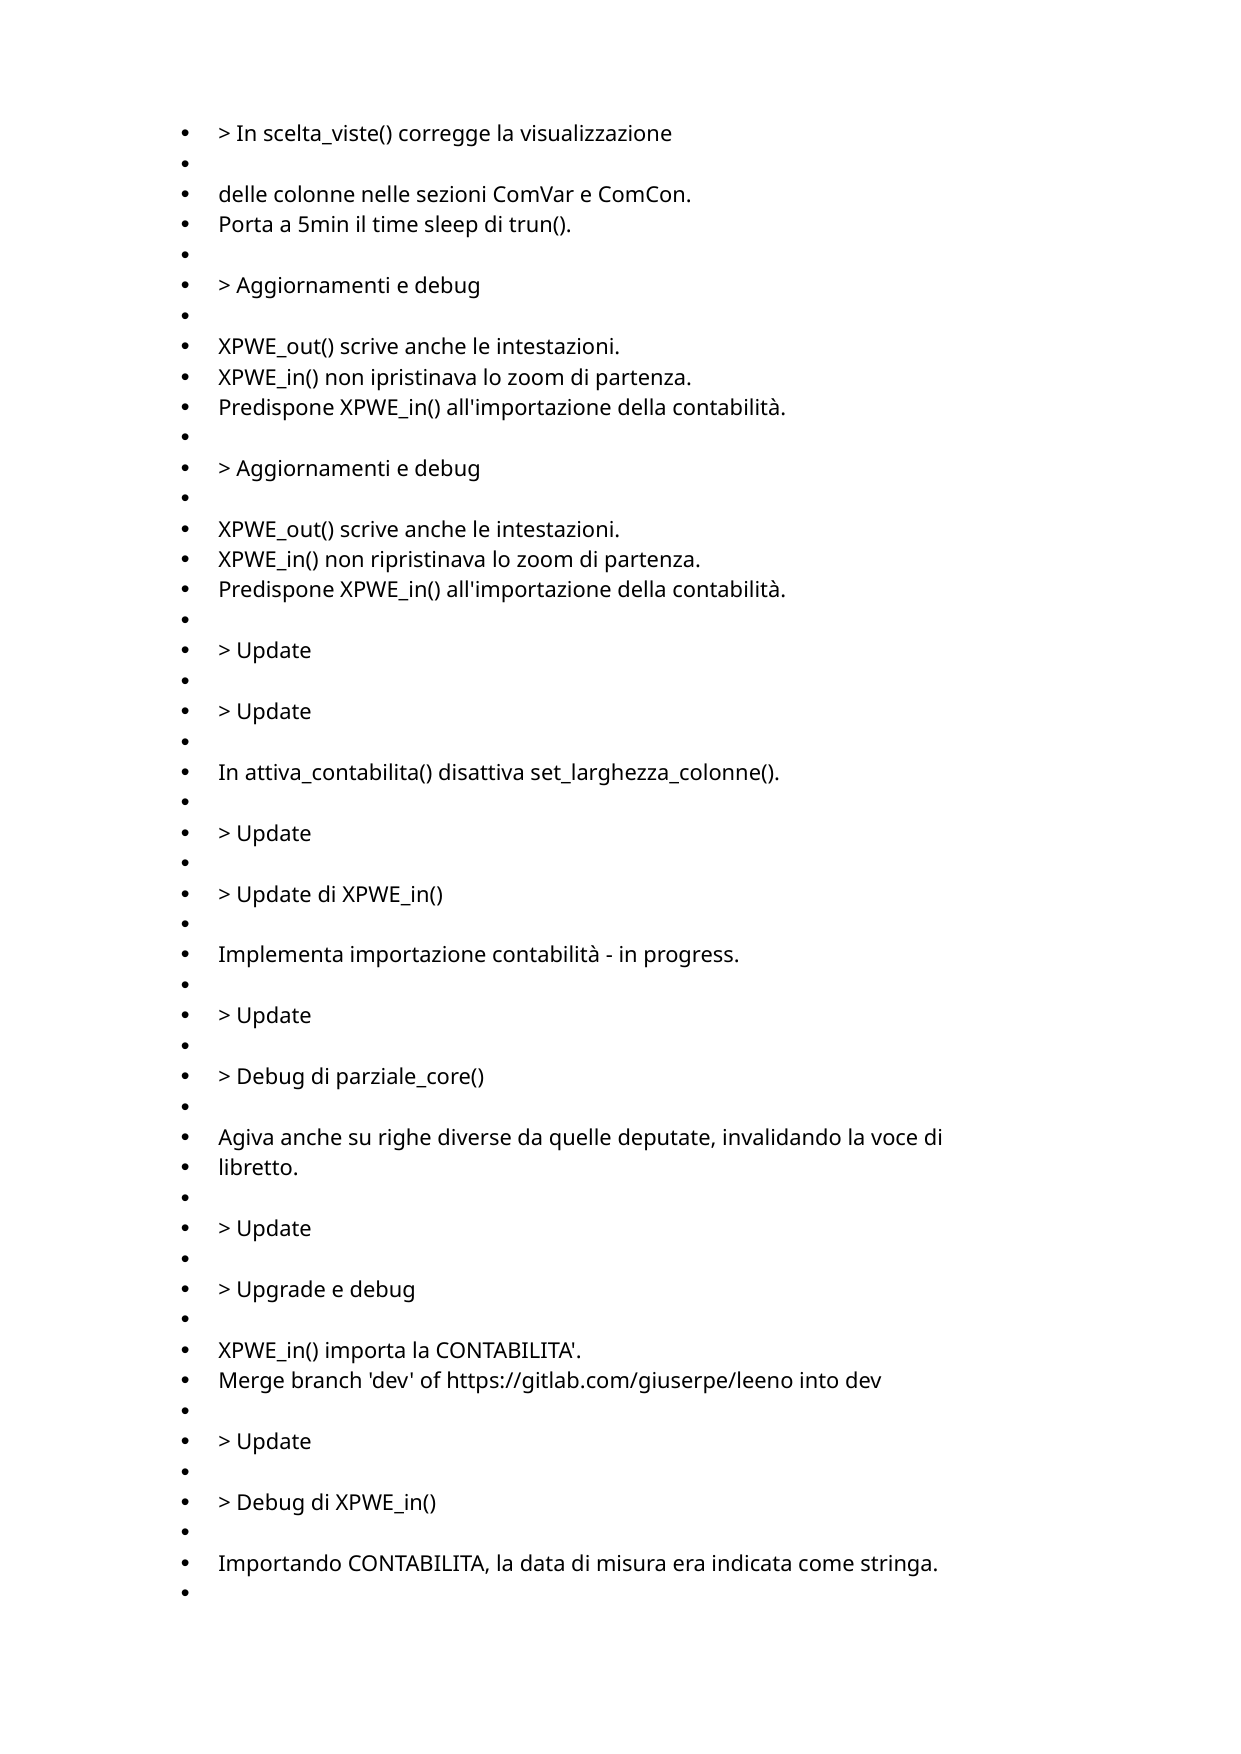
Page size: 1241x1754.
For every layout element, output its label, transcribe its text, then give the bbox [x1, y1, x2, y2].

list > Update [181, 1426, 1122, 1456]
list > Upgrade e debug [181, 1274, 1122, 1304]
list delle colonne nelle sezioni ComVar e ComCon. [181, 179, 1122, 209]
list Predispone XPWE_in() all'importazione della contabilità. [181, 574, 1122, 604]
list > Update di XPWE_in() [181, 878, 1122, 908]
list > Debug di XPWE_in() [181, 1487, 1122, 1517]
list > Aggiornamenti e debug [181, 453, 1122, 482]
list XPWE_in() non ipristinava lo zoom di partenza. [181, 361, 1122, 391]
list XPWE_out() scrive anche le intestazioni. [181, 331, 1122, 361]
list XPWE_out() scrive anche le intestazioni. [181, 513, 1122, 543]
list XPWE_in() non ripristinava lo zoom di partenza. [181, 544, 1122, 574]
list libretto. [181, 1152, 1122, 1182]
list Merge branch 'dev' of https://gitlab.com/giuserpe/leeno into dev [181, 1365, 1122, 1395]
list > Update [181, 1213, 1122, 1243]
list Predispone XPWE_in() all'importazione della contabilità. [181, 392, 1122, 422]
list > Update [181, 635, 1122, 665]
list > Aggiornamenti e debug [181, 270, 1122, 300]
list > Update [181, 1000, 1122, 1030]
list > Update [181, 696, 1122, 726]
list > Update [181, 818, 1122, 847]
list Porta a 5min il time sleep di trun(). [181, 209, 1122, 239]
list XPWE_in() importa la CONTABILITA'. [181, 1335, 1122, 1364]
list > Debug di parziale_core() [181, 1061, 1122, 1091]
list Implementa importazione contabilità - in progress. [181, 939, 1122, 969]
list In attiva_contabilita() disattiva set_larghezza_colonne(). [181, 757, 1122, 787]
list > In scelta_viste() corregge la visualizzazione [181, 118, 1122, 148]
list Agiva anche su righe diverse da quelle deputate, invalidando la voce di [181, 1122, 1122, 1152]
list Importando CONTABILITA, la data di misura era indicata come stringa. [181, 1548, 1122, 1577]
